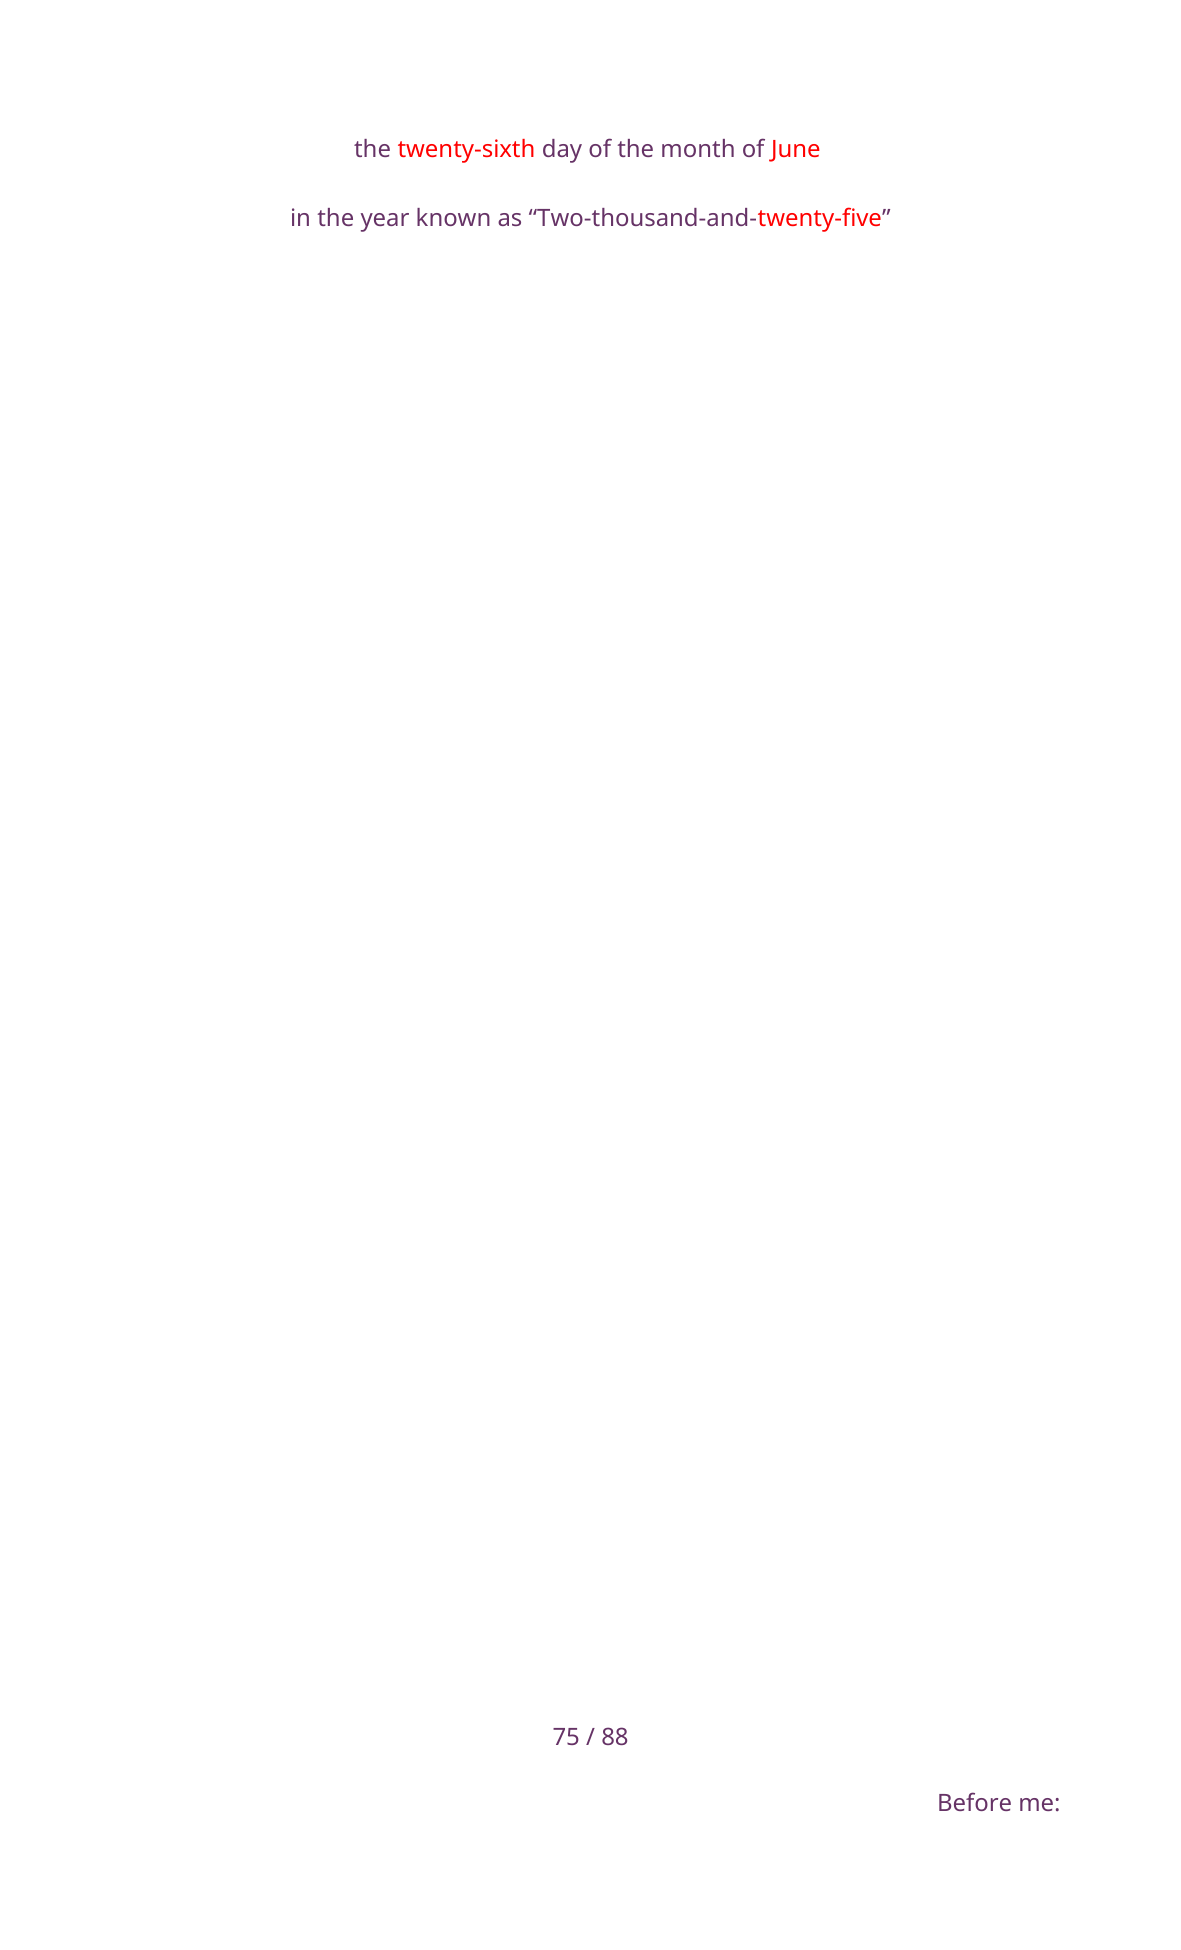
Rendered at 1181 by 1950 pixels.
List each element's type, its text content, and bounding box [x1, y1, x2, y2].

text in the year known as “Two-thousand-and-twenty-five” [120, 201, 1061, 233]
text the twenty-sixth day of the month of June [120, 132, 1061, 164]
